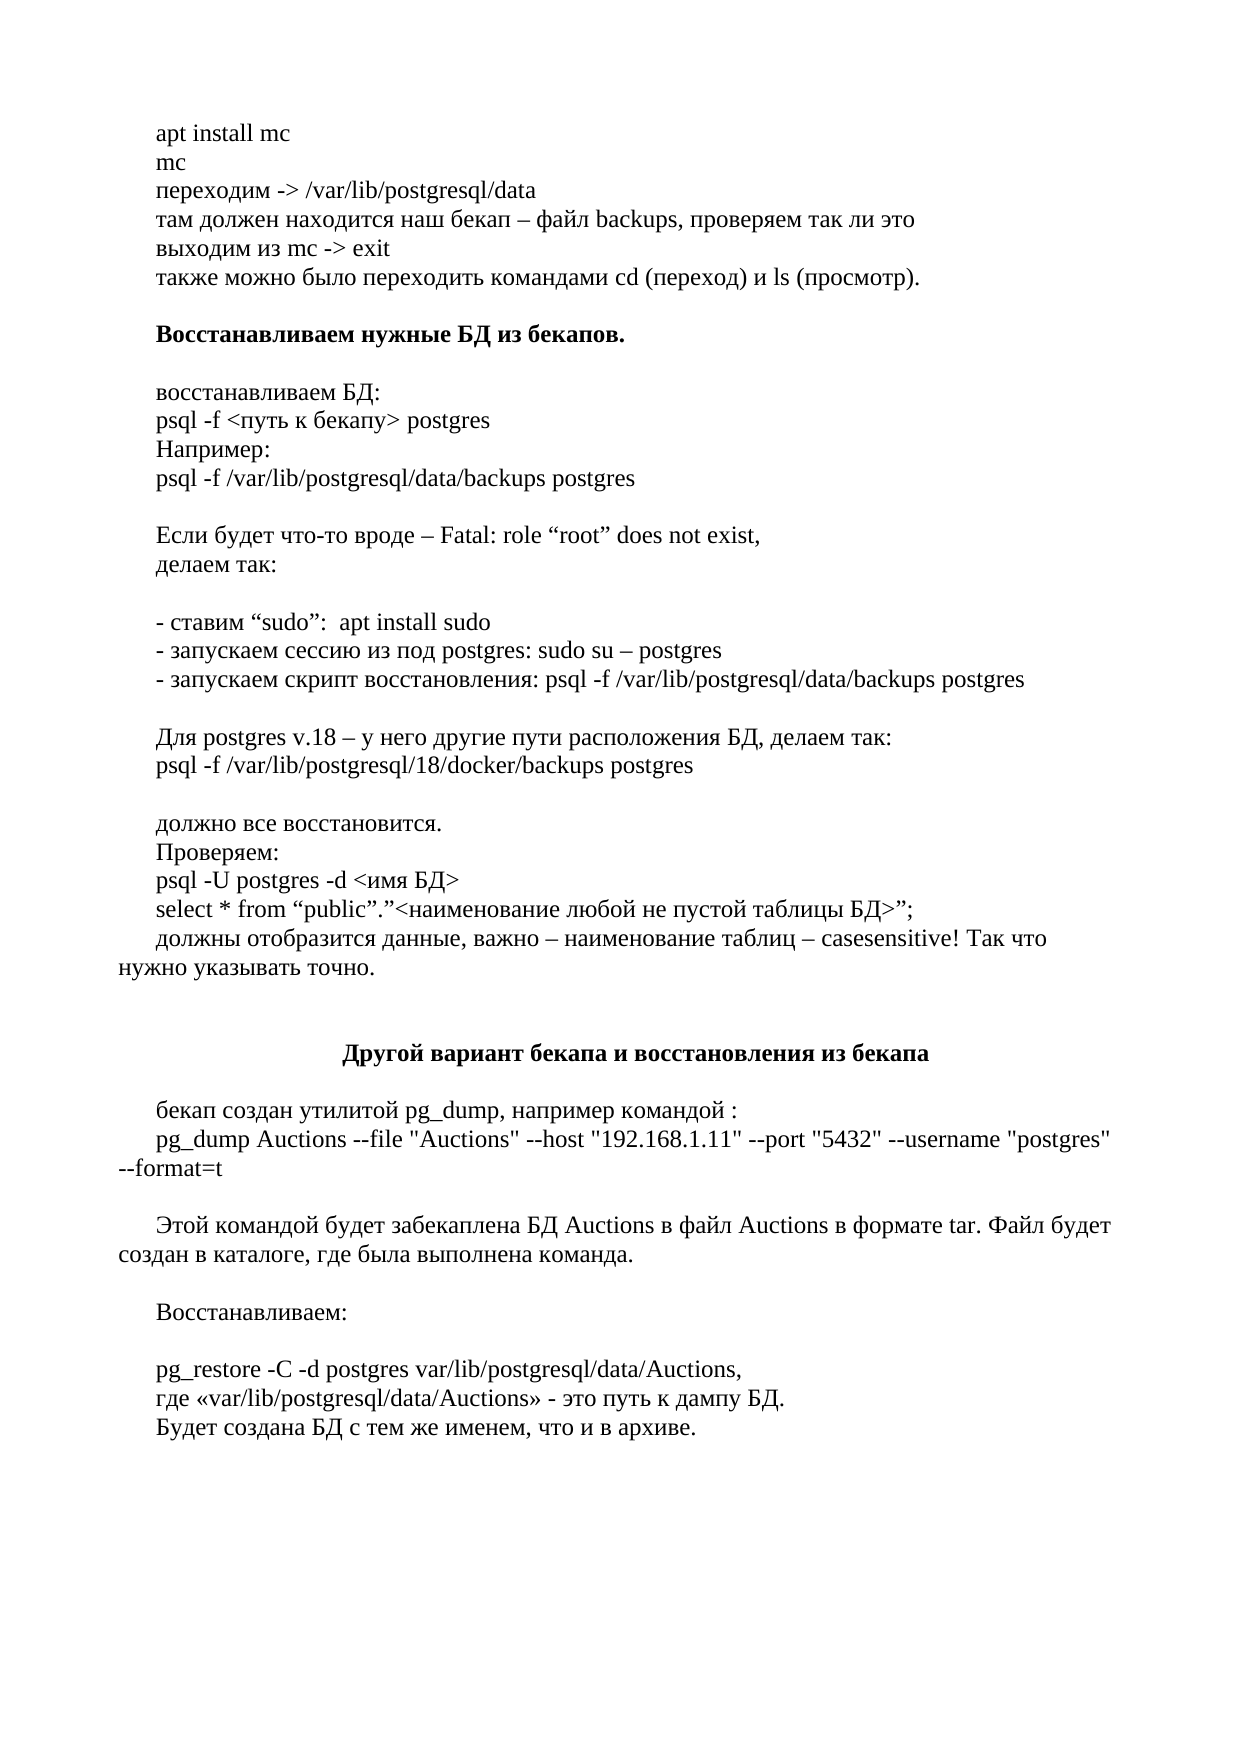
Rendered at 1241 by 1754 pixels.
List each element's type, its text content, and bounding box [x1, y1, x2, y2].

text там должен находится наш бекап – файл backups, проверяем так ли это [118, 204, 1122, 233]
text должно все восстановится. [118, 808, 1122, 837]
text - запускаем скрипт восстановления: psql -f /var/lib/postgresql/data/backups postgres [118, 664, 1122, 693]
text выходим из mc -> exit [118, 233, 1122, 262]
text делаем так: [118, 549, 1122, 578]
text psql -f /var/lib/postgresql/18/docker/backups postgres [118, 751, 1122, 779]
text pg_dump Auctions --file "Auctions" --host "192.168.1.11" --port "5432" --username "postgres" --format=t [118, 1124, 1122, 1182]
text select * from “public”.”<наименование любой не пустой таблицы БД>”; [118, 894, 1122, 923]
text Этой командой будет забекаплена БД Auctions в файл Auctions в формате tar. Файл будет создан в каталоге, где была выполнена команда. [118, 1211, 1122, 1268]
text должны отобразится данные, важно – наименование таблиц – casesensitive! Так что нужно указывать точно. [118, 923, 1122, 981]
text mc [118, 147, 1122, 176]
text Восстанавливаем: [118, 1297, 1122, 1326]
text apt install mc [118, 118, 1122, 147]
text также можно было переходить командами cd (переход) и ls (просмотр). [118, 262, 1122, 291]
text Проверяем: [118, 837, 1122, 866]
text Для postgres v.18 – у него другие пути расположения БД, делаем так: [118, 722, 1122, 751]
text psql -f <путь к бекапу> postgres [118, 406, 1122, 434]
text - ставим “sudo”: apt install sudo [118, 607, 1122, 636]
text Будет создана БД с тем же именем, что и в архиве. [118, 1412, 1122, 1498]
text Восстанавливаем нужные БД из бекапов. [118, 319, 1122, 348]
text Другой вариант бекапа и восстановления из бекапа [118, 1038, 1122, 1067]
text переходим -> /var/lib/postgresql/data [118, 176, 1122, 204]
text восстанавливаем БД: [118, 377, 1122, 406]
text psql -U postgres -d <имя БД> [118, 866, 1122, 894]
text бекап создан утилитой pg_dump, например командой : [118, 1096, 1122, 1124]
text Например: [118, 434, 1122, 463]
text - запускаем сессию из под postgres: sudo su – postgres [118, 636, 1122, 664]
text где «var/lib/postgresql/data/Auctions» - это путь к дампу БД. [118, 1383, 1122, 1412]
text psql -f /var/lib/postgresql/data/backups postgres [118, 463, 1122, 492]
text pg_restore -C -d postgres var/lib/postgresql/data/Auctions, [118, 1354, 1122, 1383]
text Если будет что-то вроде – Fatal: role “root” does not exist, [118, 521, 1122, 549]
